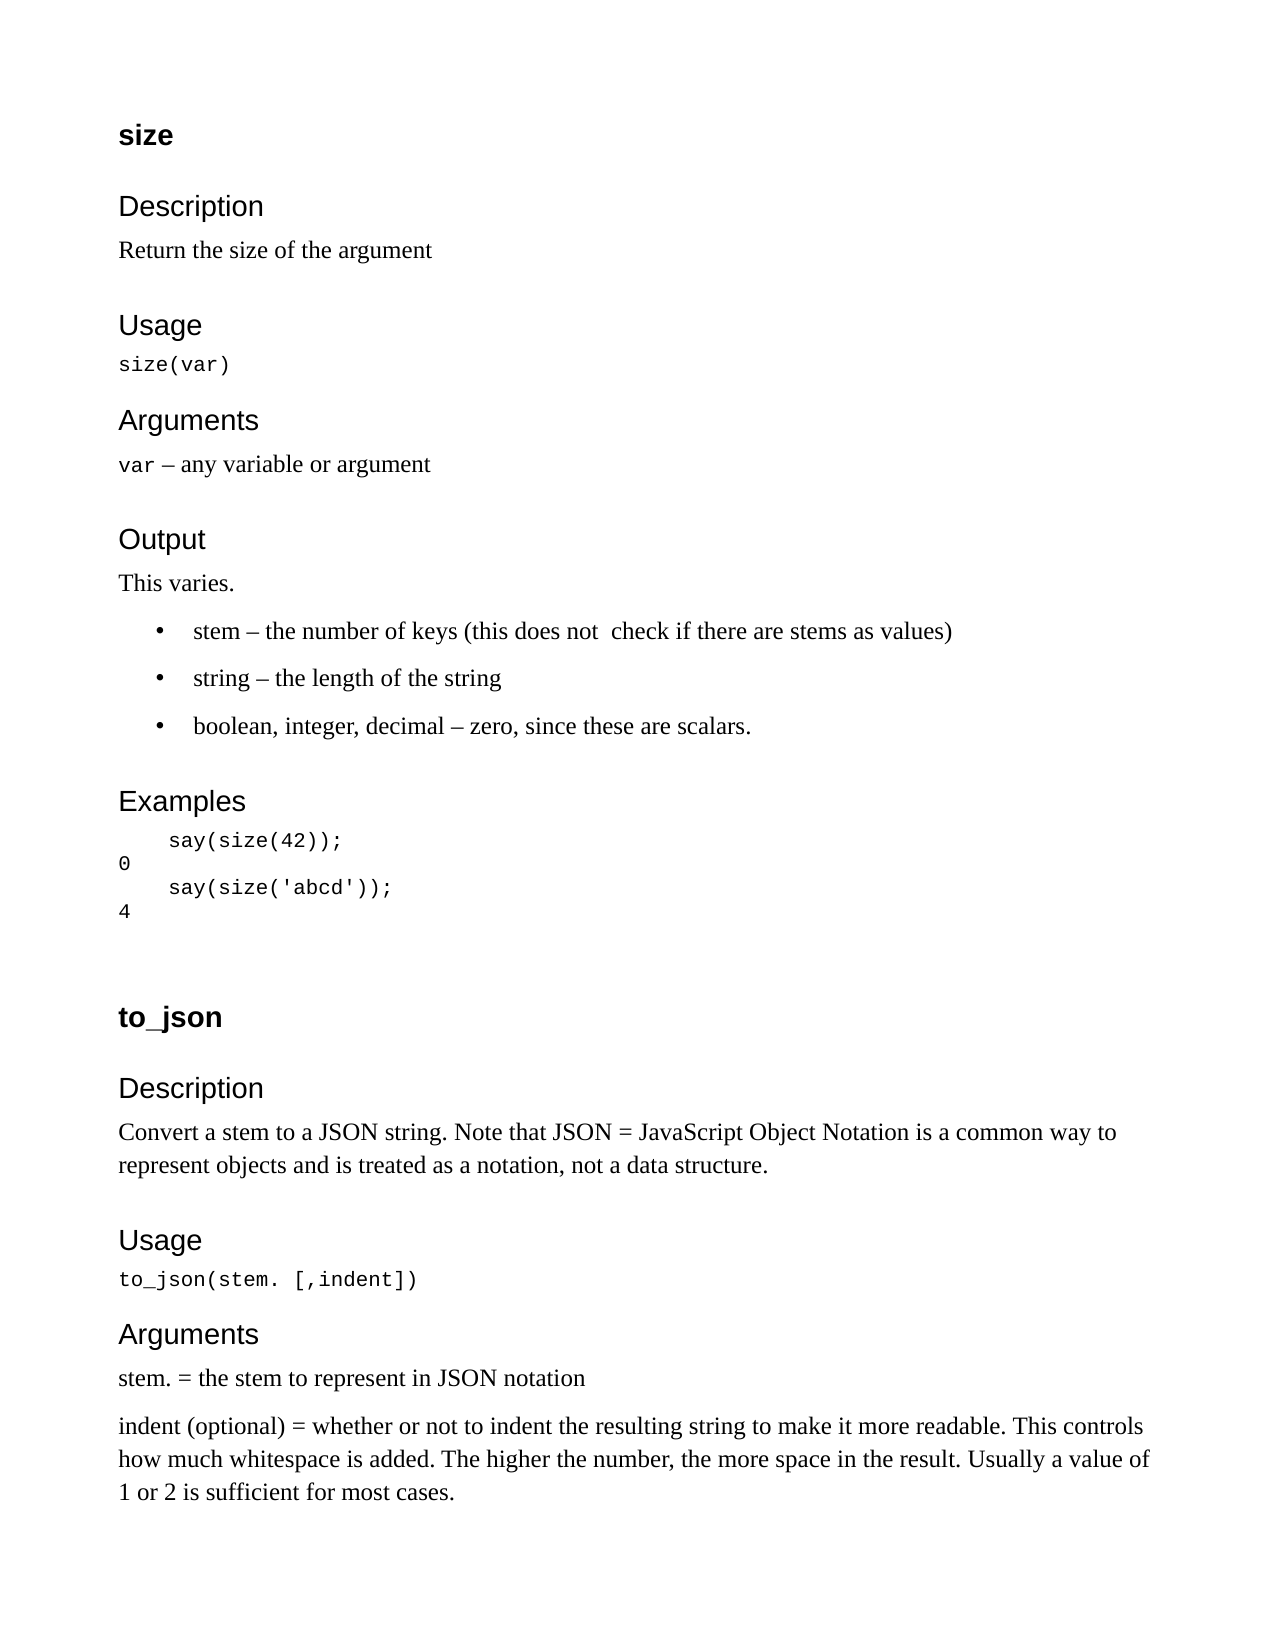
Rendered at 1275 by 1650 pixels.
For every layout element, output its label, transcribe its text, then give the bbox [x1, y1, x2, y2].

subtitle Usage [118, 308, 1157, 342]
subtitle Arguments [118, 1317, 1157, 1351]
subtitle Output [118, 522, 1157, 556]
subtitle Examples [118, 784, 1157, 817]
text 0 [118, 853, 1157, 877]
subtitle Usage [118, 1223, 1157, 1256]
text Return the size of the argument [118, 235, 1157, 264]
text say(size('abcd')); [118, 877, 1157, 901]
list boolean, integer, decimal – zero, since these are scalars. [156, 711, 1157, 740]
text to_json(stem. [,indent]) [118, 1269, 1157, 1292]
subtitle to_json [118, 1000, 1157, 1033]
text var – any variable or argument [118, 449, 1157, 478]
text size(var) [118, 354, 1157, 378]
subtitle size [118, 118, 1157, 152]
subtitle Arguments [118, 403, 1157, 436]
text stem. = the stem to represent in JSON notation [118, 1363, 1157, 1392]
list stem – the number of keys (this does not check if there are stems as values) [156, 616, 1157, 645]
subtitle Description [118, 189, 1157, 223]
text say(size(42)); [118, 830, 1157, 853]
text Convert a stem to a JSON string. Note that JSON = JavaScript Object Notation is a common way to represent objects and is treated as a notation, not a data structure. [118, 1117, 1157, 1179]
text indent (optional) = whether or not to indent the resulting string to make it more readable. This controls how much whitespace is added. The higher the number, the more space in the result. Usually a value of 1 or 2 is sufficient for most cases. [118, 1411, 1157, 1506]
list string – the length of the string [156, 663, 1157, 692]
subtitle Description [118, 1071, 1157, 1104]
text This varies. [118, 568, 1157, 597]
text 4 [118, 901, 1157, 924]
